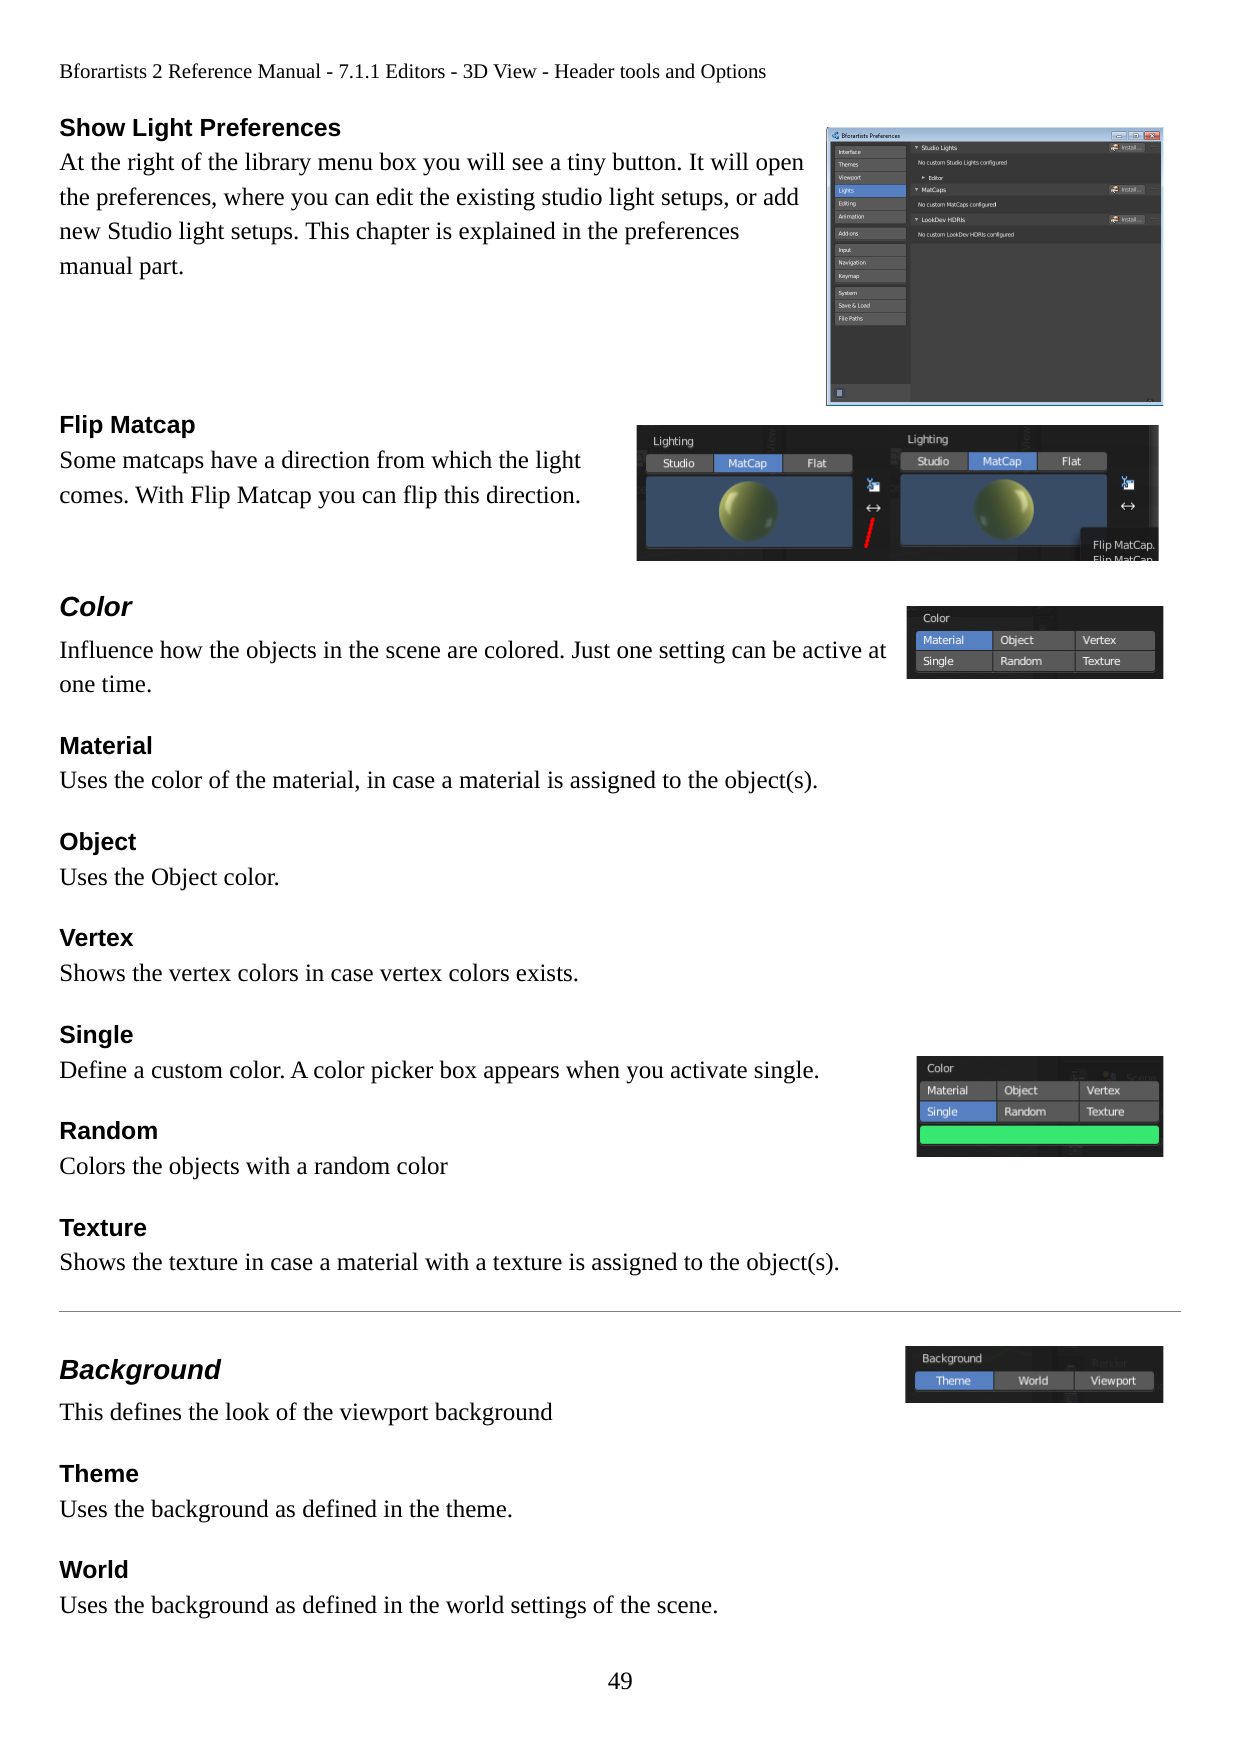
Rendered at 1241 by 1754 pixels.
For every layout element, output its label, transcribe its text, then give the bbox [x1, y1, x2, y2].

text Uses the background as defined in the theme. [59, 1494, 1181, 1523]
subtitle [1164, 1353, 1181, 1385]
picture [916, 1056, 1164, 1157]
picture [826, 127, 1164, 406]
picture [906, 606, 1164, 679]
subtitle Random [59, 1116, 916, 1145]
text Uses the color of the material, in case a material is assigned to the object(s). [59, 766, 1181, 794]
text Influence how the objects in the scene are colored. Just one setting can be active at one time. [59, 679, 1181, 698]
subtitle Vertex [59, 923, 1181, 952]
text At the right of the library menu box you will see a tiny button. It will open the preferences, where you can edit the existing studio light setups, or add new Studio light setups. This chapter is explained in the preferences manual part. [59, 147, 826, 279]
text Uses the Object color. [59, 862, 1181, 891]
text Define a custom color. A color picker box appears when you activate single. [59, 1055, 1181, 1083]
picture [905, 1346, 1164, 1403]
subtitle Object [59, 827, 1181, 856]
text Some matcaps have a direction from which the light comes. With Flip Matcap you can flip this direction. [59, 445, 636, 508]
subtitle World [59, 1555, 1181, 1584]
picture [636, 425, 1159, 561]
subtitle Single [59, 1020, 1181, 1048]
subtitle Color [59, 590, 1181, 622]
text Colors the objects with a random color [59, 1151, 1181, 1180]
subtitle Flip Matcap [59, 411, 1181, 439]
text Shows the texture in case a material with a texture is assigned to the object(s). [59, 1247, 1181, 1276]
subtitle Material [59, 731, 1181, 759]
subtitle Theme [59, 1459, 1181, 1488]
subtitle Show Light Preferences [59, 113, 1181, 141]
text This defines the look of the viewport background [59, 1397, 1181, 1426]
subtitle [1164, 1116, 1181, 1145]
text Shows the vertex colors in case vertex colors exists. [59, 958, 1181, 987]
subtitle Texture [59, 1213, 1181, 1241]
text Uses the background as defined in the world settings of the scene. [59, 1590, 1181, 1619]
subtitle Background [59, 1353, 905, 1385]
